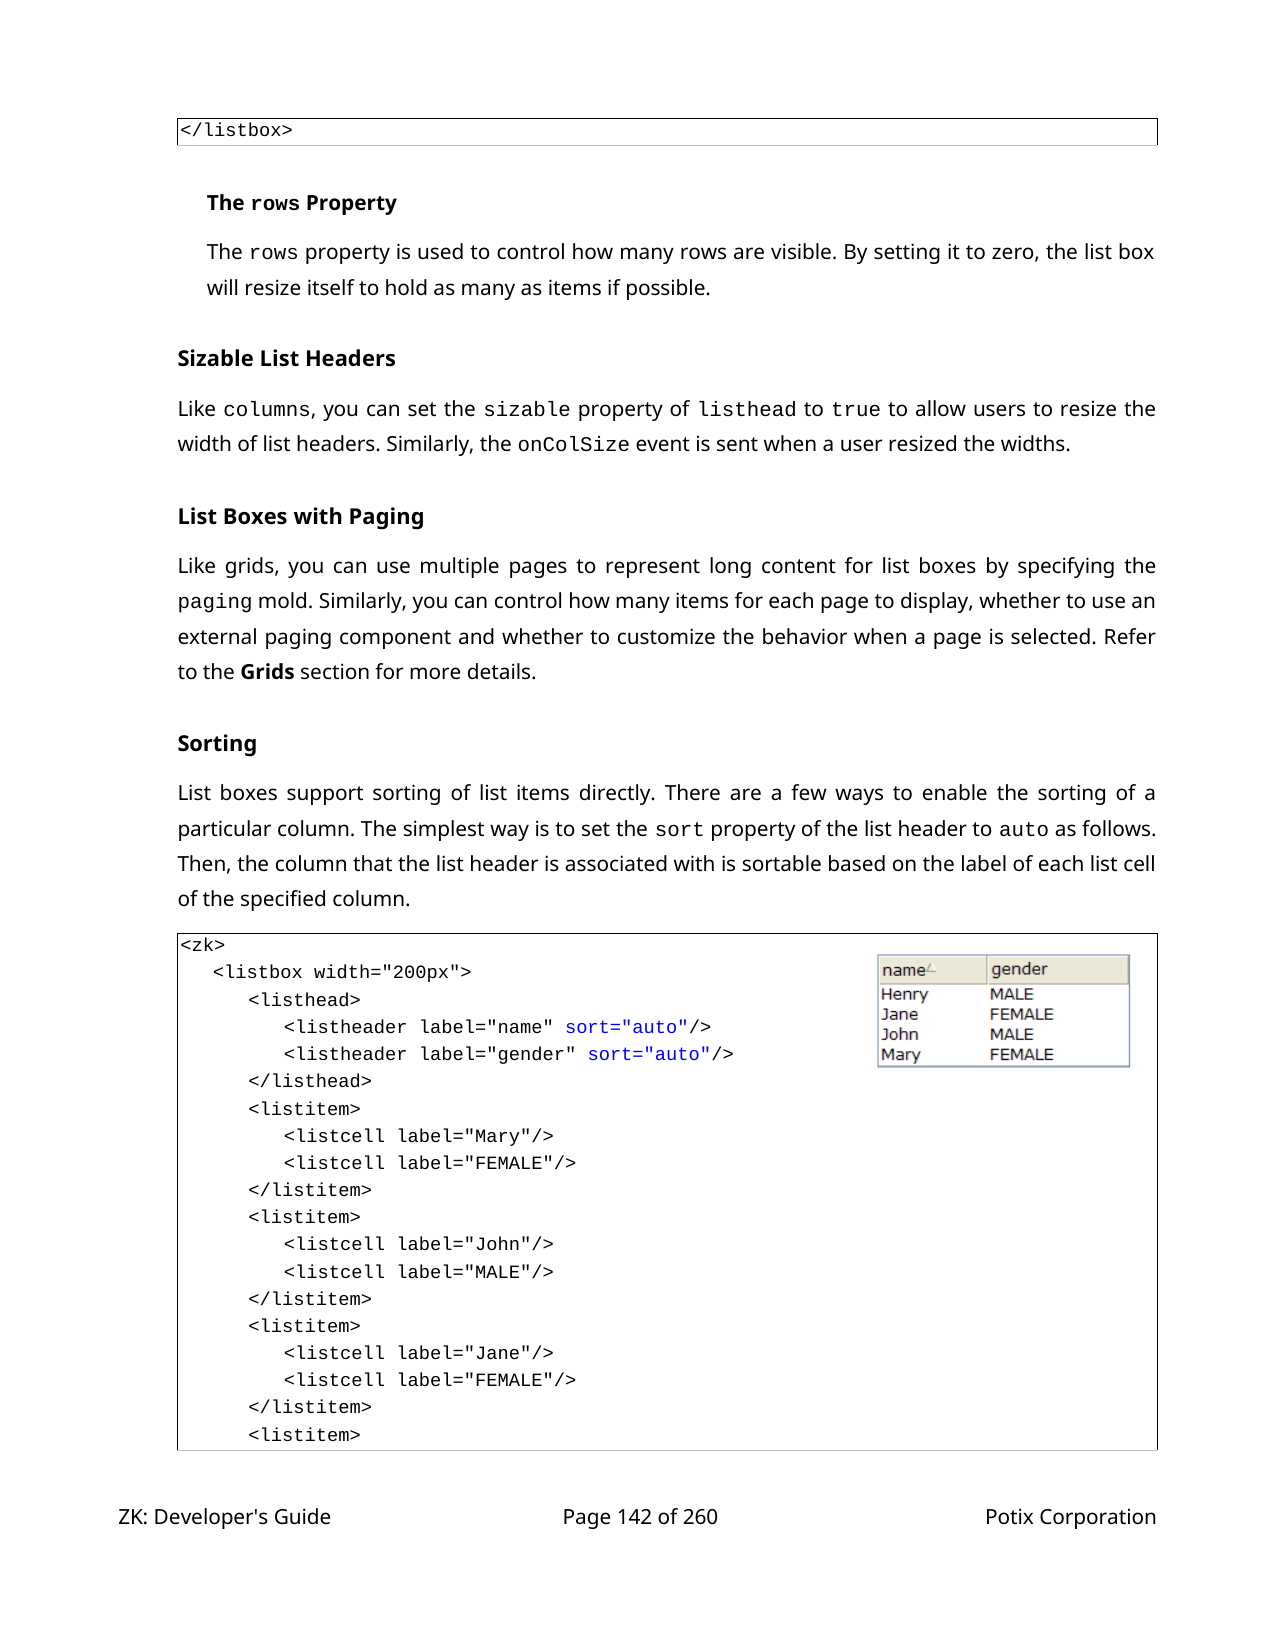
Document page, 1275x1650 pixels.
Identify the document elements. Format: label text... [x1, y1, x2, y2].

text </listitem> [178, 1395, 1157, 1420]
text <listcell label="Jane"/> [178, 1341, 1157, 1365]
subtitle The rows Property [207, 188, 1157, 216]
text The rows property is used to control how many rows are visible. By setting it to zero, the list box will resize itself to hold as many as items if possible. [207, 237, 1157, 301]
text <listcell label="FEMALE"/> [178, 1368, 1157, 1392]
text <listheader label="gender" sort="auto"/> [178, 1042, 875, 1066]
picture [875, 952, 1134, 1069]
text </listbox> [178, 119, 1157, 145]
text <listitem> [178, 1423, 1157, 1450]
text [1134, 960, 1157, 985]
text <listhead> [178, 988, 875, 1012]
text [1134, 988, 1157, 1012]
text </listhead> [178, 1069, 1157, 1093]
text <listcell label="FEMALE"/> [178, 1151, 1157, 1175]
text <listitem> [178, 1205, 1157, 1229]
text <listcell label="MALE"/> [178, 1259, 1157, 1284]
text </listitem> [178, 1287, 1157, 1311]
text <listcell label="Mary"/> [178, 1123, 1157, 1148]
text <listbox width="200px"> [178, 960, 875, 985]
text <listitem> [178, 1096, 1157, 1121]
text <listitem> [178, 1314, 1157, 1338]
text Like grids, you can use multiple pages to represent long content for list boxes by specifying the paging mold. Similarly, you can control how many items for each page to display, whether to use an external paging component and whether to customize the behavior when a page is selected. Refer to the Grids section for more details. [177, 551, 1157, 685]
subtitle List Boxes with Paging [177, 501, 1157, 531]
text <listheader label="name" sort="auto"/> [178, 1015, 875, 1039]
text </listitem> [178, 1178, 1157, 1202]
text <listcell label="John"/> [178, 1232, 1157, 1257]
text Like columns, you can set the sizable property of listhead to true to allow users to resize the width of list headers. Similarly, the onColSize event is sent when a user resized the widths. [177, 394, 1157, 458]
subtitle Sizable List Headers [177, 343, 1157, 373]
subtitle Sorting [177, 728, 1157, 758]
text List boxes support sorting of list items directly. There are a few ways to enable the sorting of a particular column. The simplest way is to set the sort property of the list header to auto as follows. Then, the column that the list header is associated with is sortable based on the label of each list cell of the specified column. [177, 778, 1157, 913]
text <zk> [178, 934, 1157, 957]
